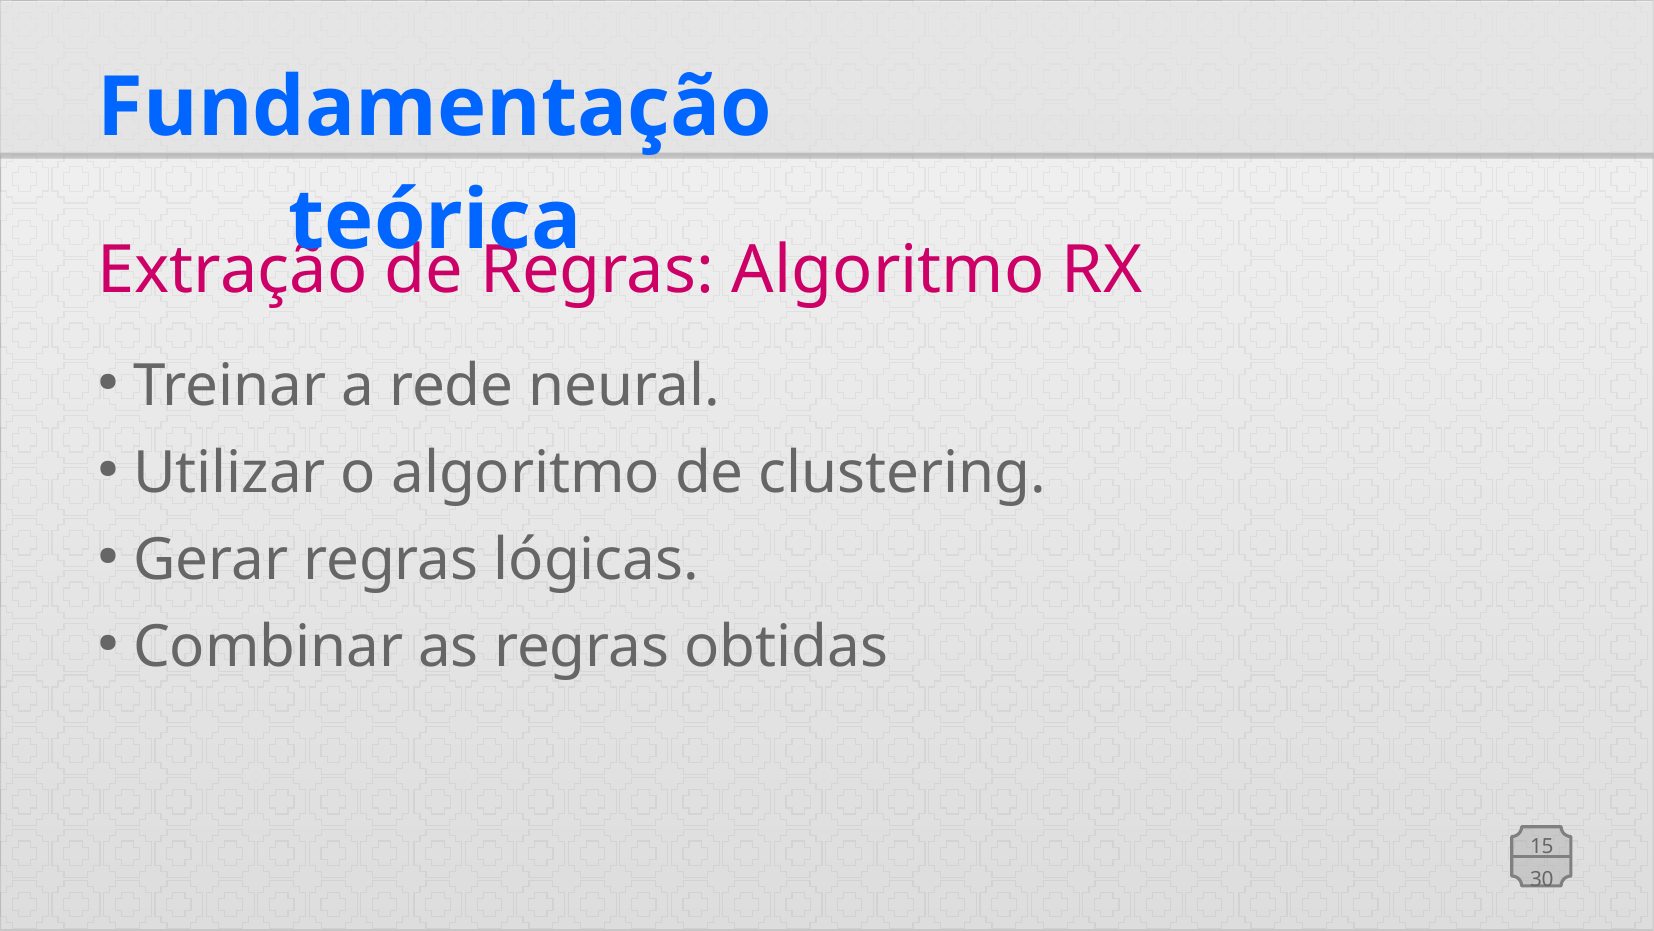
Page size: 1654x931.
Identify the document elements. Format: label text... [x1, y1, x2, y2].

text_box Extração de Regras: Algoritmo RX [82, 204, 1067, 302]
text_box Treinar a rede neural. Utilizar o algoritmo de clustering. Gerar regras lógicas. Combinar as regras obtidas [82, 327, 1571, 652]
text_box Fundamentação teórica [83, 39, 991, 157]
